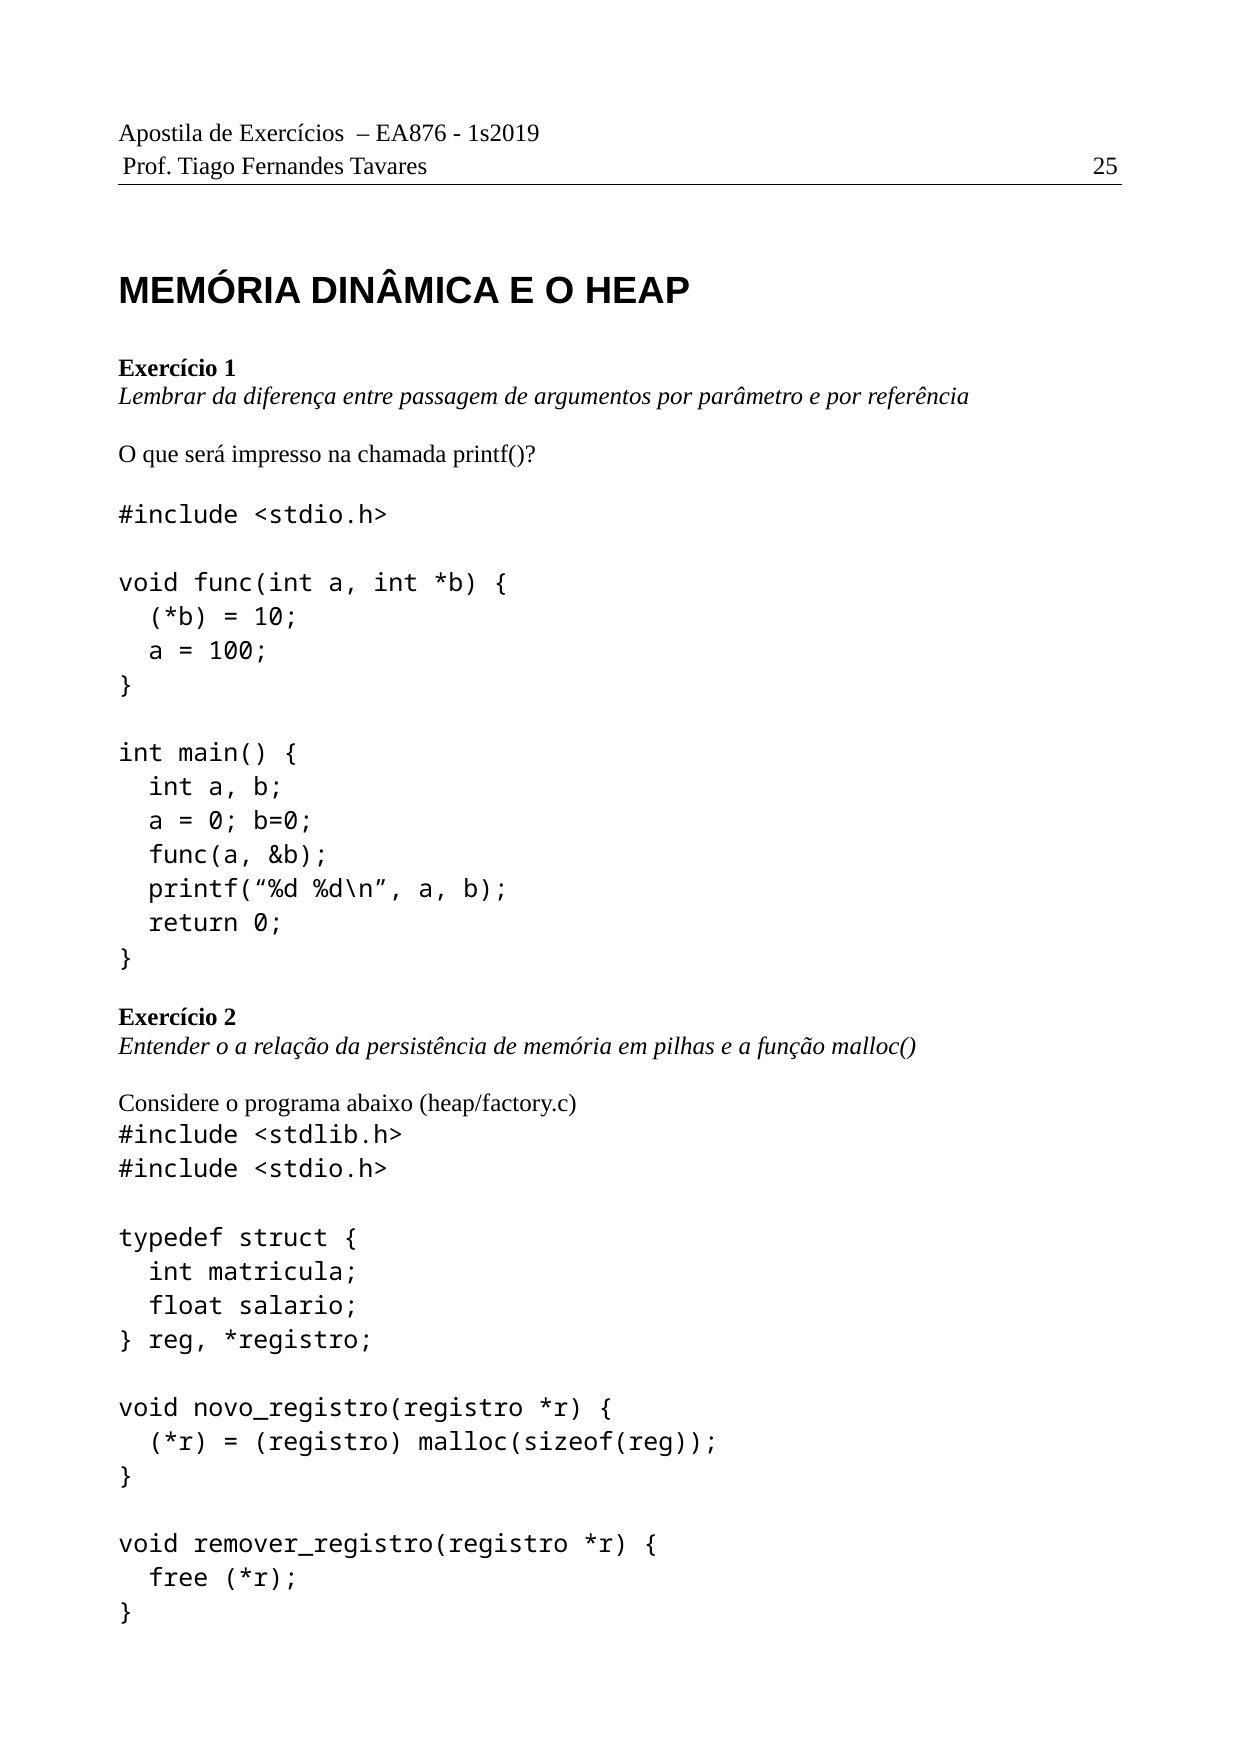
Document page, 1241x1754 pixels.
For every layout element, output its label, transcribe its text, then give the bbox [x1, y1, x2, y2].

text } reg, *registro; [118, 1321, 1122, 1355]
text a = 0; b=0; [118, 803, 1122, 837]
text (*r) = (registro) malloc(sizeof(reg)); [118, 1423, 1122, 1458]
text } [118, 939, 1122, 973]
subtitle MEMÓRIA DINÂMICA E O HEAP [118, 268, 1122, 311]
text void func(int a, int *b) { [118, 564, 1122, 598]
text } [118, 1458, 1122, 1492]
text void novo_registro(registro *r) { [118, 1389, 1122, 1423]
text int main() { [118, 735, 1122, 769]
text int a, b; [118, 769, 1122, 803]
text (*b) = 10; [118, 598, 1122, 633]
text Considere o programa abaixo (heap/factory.c) [118, 1088, 1122, 1117]
text func(a, &b); [118, 837, 1122, 871]
text void remover_registro(registro *r) { [118, 1526, 1122, 1560]
text Exercício 2 [118, 1002, 1122, 1031]
text a = 100; [118, 633, 1122, 667]
text typedef struct { [118, 1219, 1122, 1253]
text Lembrar da diferença entre passagem de argumentos por parâmetro e por referência [118, 381, 1122, 410]
text int matricula; [118, 1253, 1122, 1287]
text free (*r); [118, 1560, 1122, 1594]
text return 0; [118, 905, 1122, 939]
text O que será impresso na chamada printf()? [118, 439, 1122, 468]
text #include <stdio.h> [118, 1151, 1122, 1185]
text printf(“%d %d\n”, a, b); [118, 871, 1122, 905]
text Exercício 1 [118, 353, 1122, 381]
text } [118, 1594, 1122, 1628]
text #include <stdio.h> [118, 496, 1122, 530]
text Entender o a relação da persistência de memória em pilhas e a função malloc() [118, 1031, 1122, 1059]
text float salario; [118, 1287, 1122, 1321]
text #include <stdlib.h> [118, 1117, 1122, 1151]
text } [118, 667, 1122, 701]
